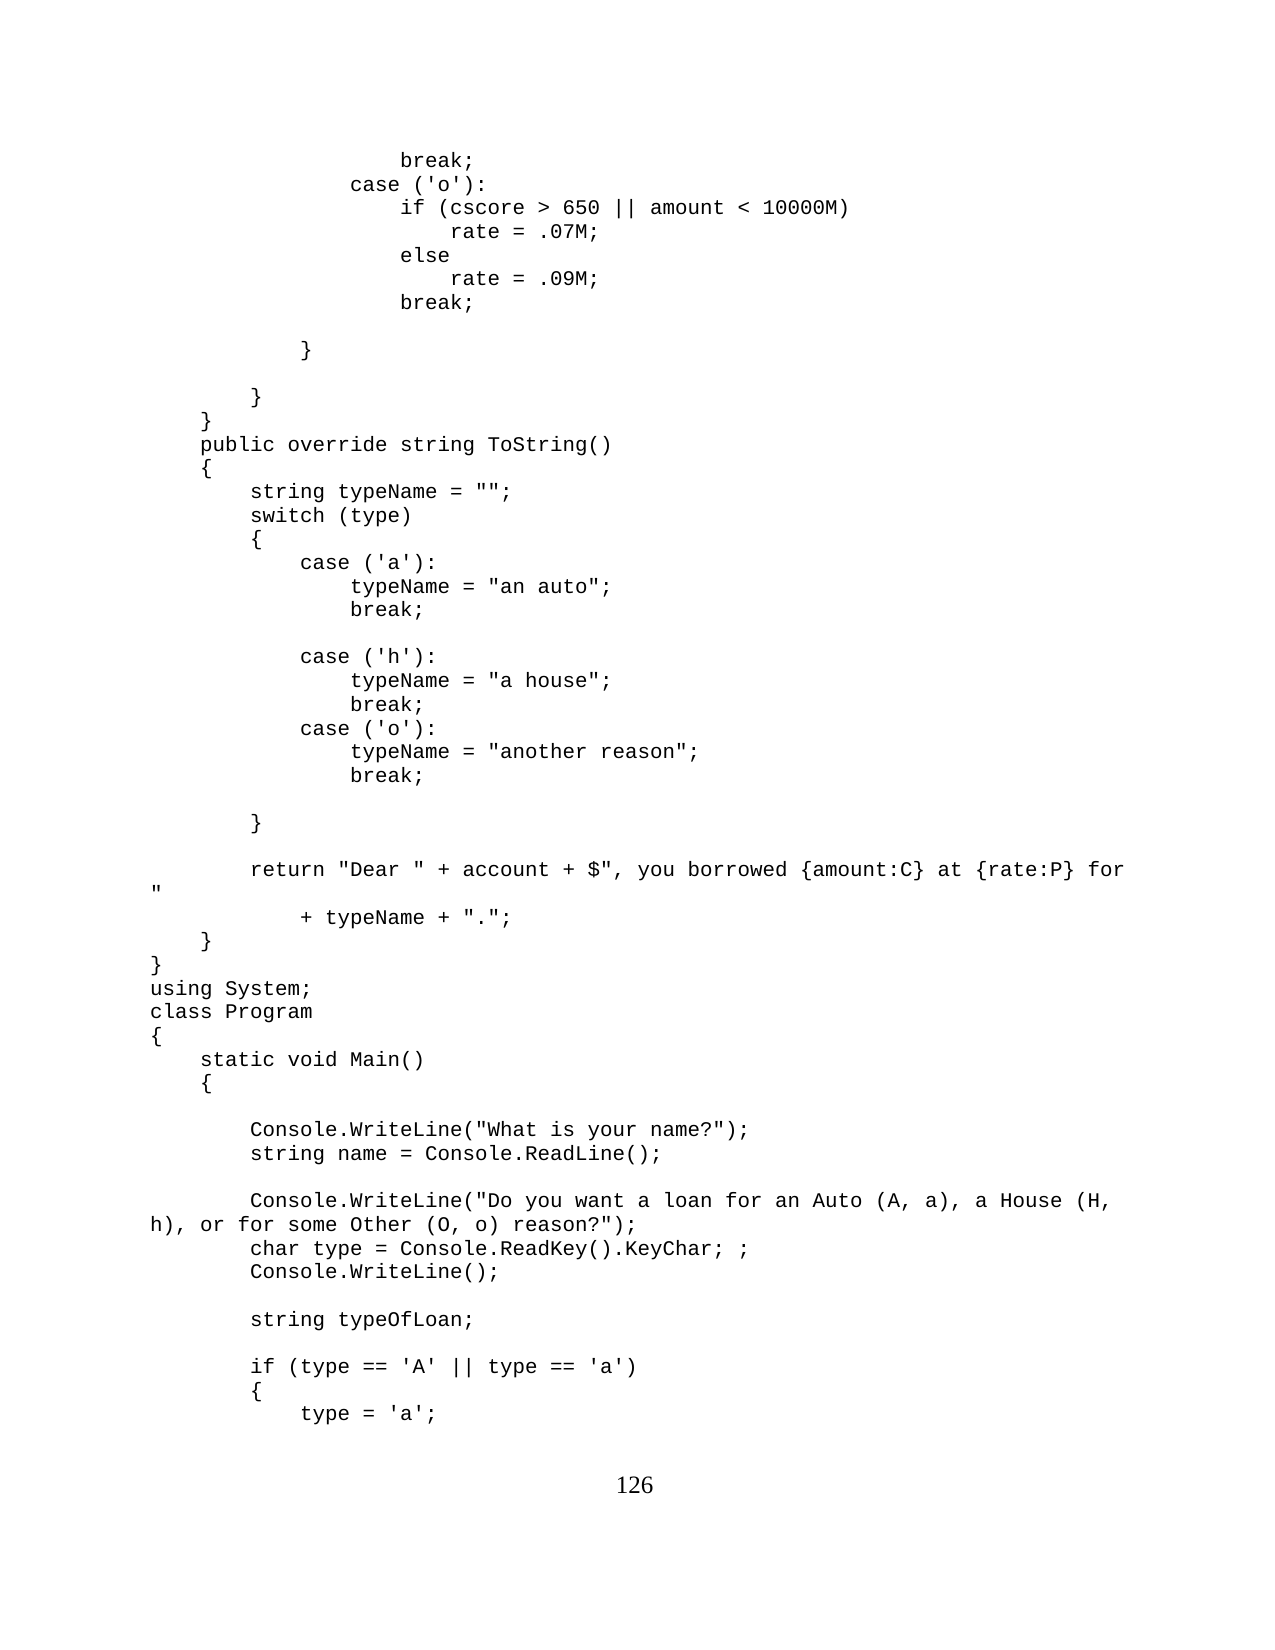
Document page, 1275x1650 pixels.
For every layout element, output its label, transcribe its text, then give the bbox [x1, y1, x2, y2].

text else [150, 244, 1125, 268]
text case ('a'): [150, 552, 1125, 576]
text Console.WriteLine("What is your name?"); [150, 1119, 1125, 1143]
text typeName = "another reason"; [150, 741, 1125, 765]
text } [150, 812, 1125, 836]
text case ('o'): [150, 717, 1125, 741]
text typeName = "an auto"; [150, 576, 1125, 599]
text return "Dear " + account + $", you borrowed {amount:C} at {rate:P} for " [150, 859, 1125, 907]
text break; [150, 292, 1125, 316]
text rate = .09M; [150, 268, 1125, 292]
text { [150, 1072, 1125, 1096]
text if (type == 'A' || type == 'a') [150, 1356, 1125, 1379]
text { [150, 528, 1125, 552]
text + typeName + "."; [150, 907, 1125, 930]
text typeName = "a house"; [150, 670, 1125, 694]
text string typeName = ""; [150, 481, 1125, 505]
text rate = .07M; [150, 221, 1125, 244]
text using System; [150, 978, 1125, 1001]
text break; [150, 694, 1125, 717]
text class Program [150, 1001, 1125, 1025]
text } [150, 930, 1125, 954]
text } [150, 410, 1125, 434]
text static void Main() [150, 1048, 1125, 1072]
text { [150, 457, 1125, 481]
text } [150, 954, 1125, 978]
text break; [150, 765, 1125, 788]
text { [150, 1379, 1125, 1403]
text string name = Console.ReadLine(); [150, 1143, 1125, 1167]
text { [150, 1025, 1125, 1048]
text } [150, 339, 1125, 363]
text case ('o'): [150, 174, 1125, 197]
text } [150, 386, 1125, 410]
text Console.WriteLine(); [150, 1261, 1125, 1285]
text public override string ToString() [150, 434, 1125, 457]
text break; [150, 150, 1125, 174]
text Console.WriteLine("Do you want a loan for an Auto (A, a), a House (H, h), or for some Other (O, o) reason?"); [150, 1190, 1125, 1238]
text break; [150, 599, 1125, 623]
text string typeOfLoan; [150, 1309, 1125, 1332]
text char type = Console.ReadKey().KeyChar; ; [150, 1238, 1125, 1261]
text type = 'a'; [150, 1403, 1125, 1427]
text if (cscore > 650 || amount < 10000M) [150, 197, 1125, 221]
text case ('h'): [150, 647, 1125, 670]
text switch (type) [150, 505, 1125, 528]
